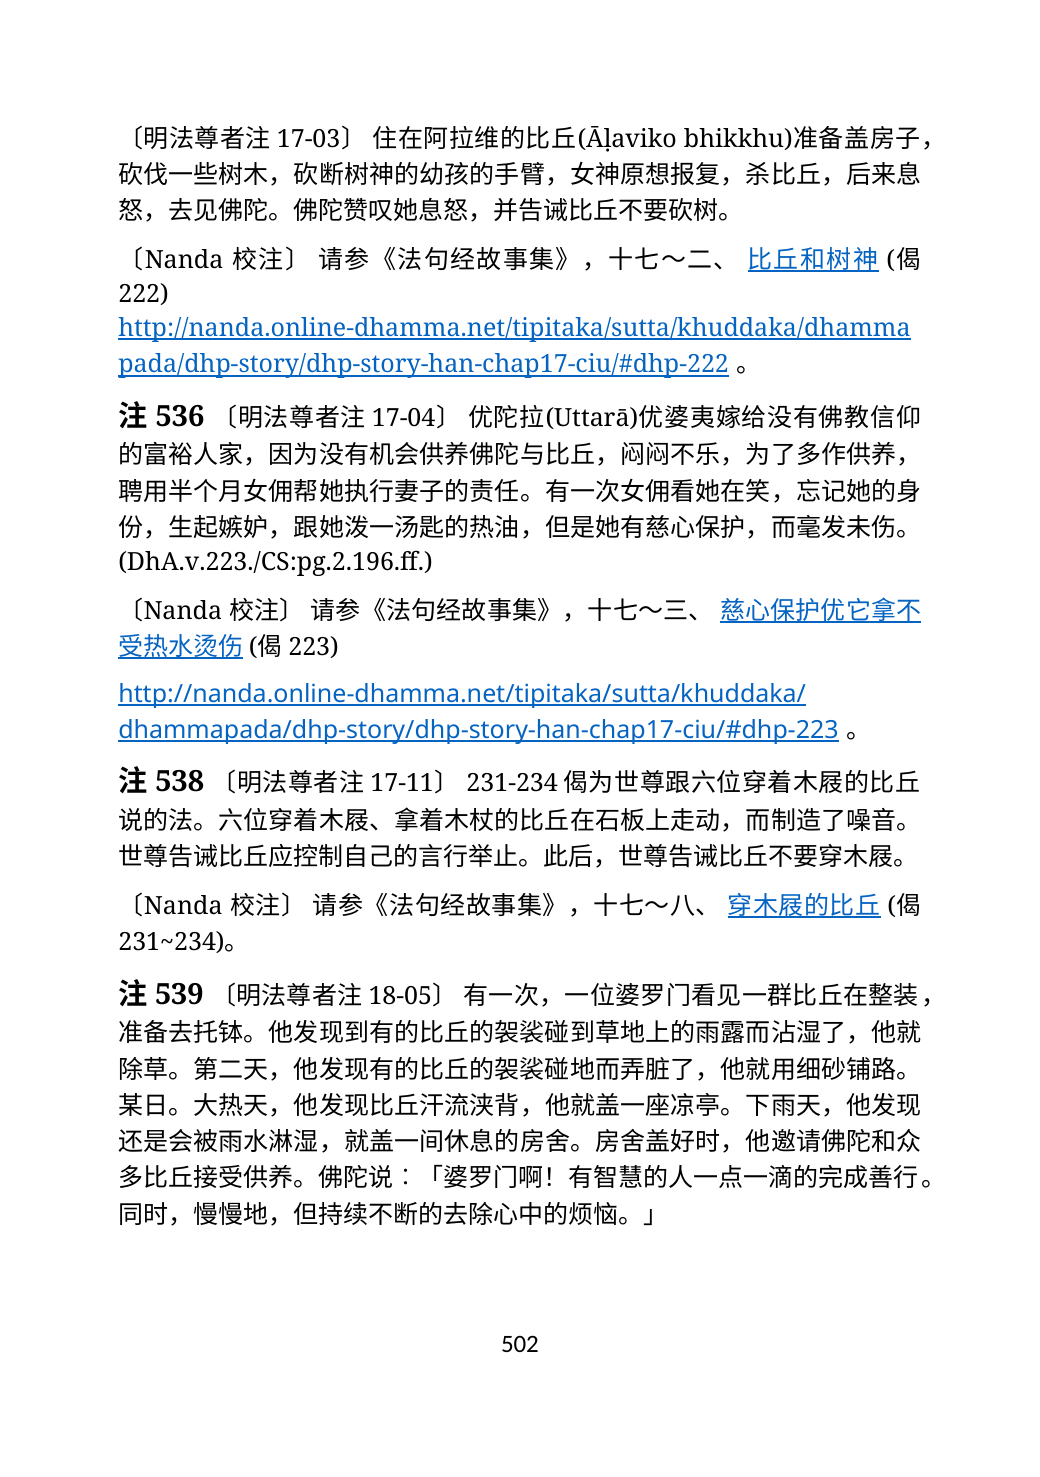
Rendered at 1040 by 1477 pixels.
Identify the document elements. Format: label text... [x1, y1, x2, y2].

text http://nanda.online-dhamma.net/tipitaka/sutta/khuddaka/dhammapada/dhp-story/dhp-story-han-chap17-ciu/#dhp-223 。 [118, 675, 921, 746]
text 注 538 〔明法尊者注17-11〕 231-234偈为世尊跟六位穿着木屐的比丘说的法。六位穿着木屐、拿着木杖的比丘在石板上走动，而制造了噪音。世尊告诫比丘应控制自己的言行举止。此后，世尊告诫比丘不要穿木屐。 [118, 758, 921, 873]
text 〔Nanda 校注〕 请参《法句经故事集》，十七～八、 穿木屐的比丘 (偈 231~234)。 [118, 885, 921, 958]
text 〔明法尊者注17-03〕 住在阿拉维的比丘(Āḷaviko bhikkhu)准备盖房子，砍伐一些树木，砍断树神的幼孩的手臂，女神原想报复，杀比丘，后来息怒，去见佛陀。佛陀赞叹她息怒，并告诫比丘不要砍树。 [118, 118, 921, 227]
text 〔Nanda 校注〕 请参《法句经故事集》，十七～三、 慈心保护优它拿不受热水烫伤 (偈 223) [118, 590, 921, 663]
text 注 536 〔明法尊者注17-04〕 优陀拉(Uttarā)优婆夷嫁给没有佛教信仰的富裕人家，因为没有机会供养佛陀与比丘，闷闷不乐，为了多作供养，聘用半个月女佣帮她执行妻子的责任。有一次女佣看她在笑，忘记她的身份，生起嫉妒，跟她泼一汤匙的热油，但是她有慈心保护，而毫发未伤。(DhA.v.223./CS:pg.2.196.ff.) [118, 392, 921, 578]
text 注 539 〔明法尊者注18-05〕 有一次，一位婆罗门看见一群比丘在整装，准备去托钵。他发现到有的比丘的袈裟碰到草地上的雨露而沾湿了，他就除草。第二天，他发现有的比丘的袈裟碰地而弄脏了，他就用细砂铺路。某日。大热天，他发现比丘汗流浃背，他就盖一座凉亭。下雨天，他发现还是会被雨水淋湿，就盖一间休息的房舍。房舍盖好时，他邀请佛陀和众多比丘接受供养。佛陀说︰「婆罗门啊！有智慧的人一点一滴的完成善行。同时，慢慢地，但持续不断的去除心中的烦恼。」 [118, 970, 921, 1230]
text 〔Nanda 校注〕 请参《法句经故事集》，十七～二、 比丘和树神 (偈 222) http://nanda.online-dhamma.net/tipitaka/sutta/khuddaka/dhammapada/dhp-story/dhp-story-han-chap17-ciu/#dhp-222 。 [118, 239, 921, 380]
